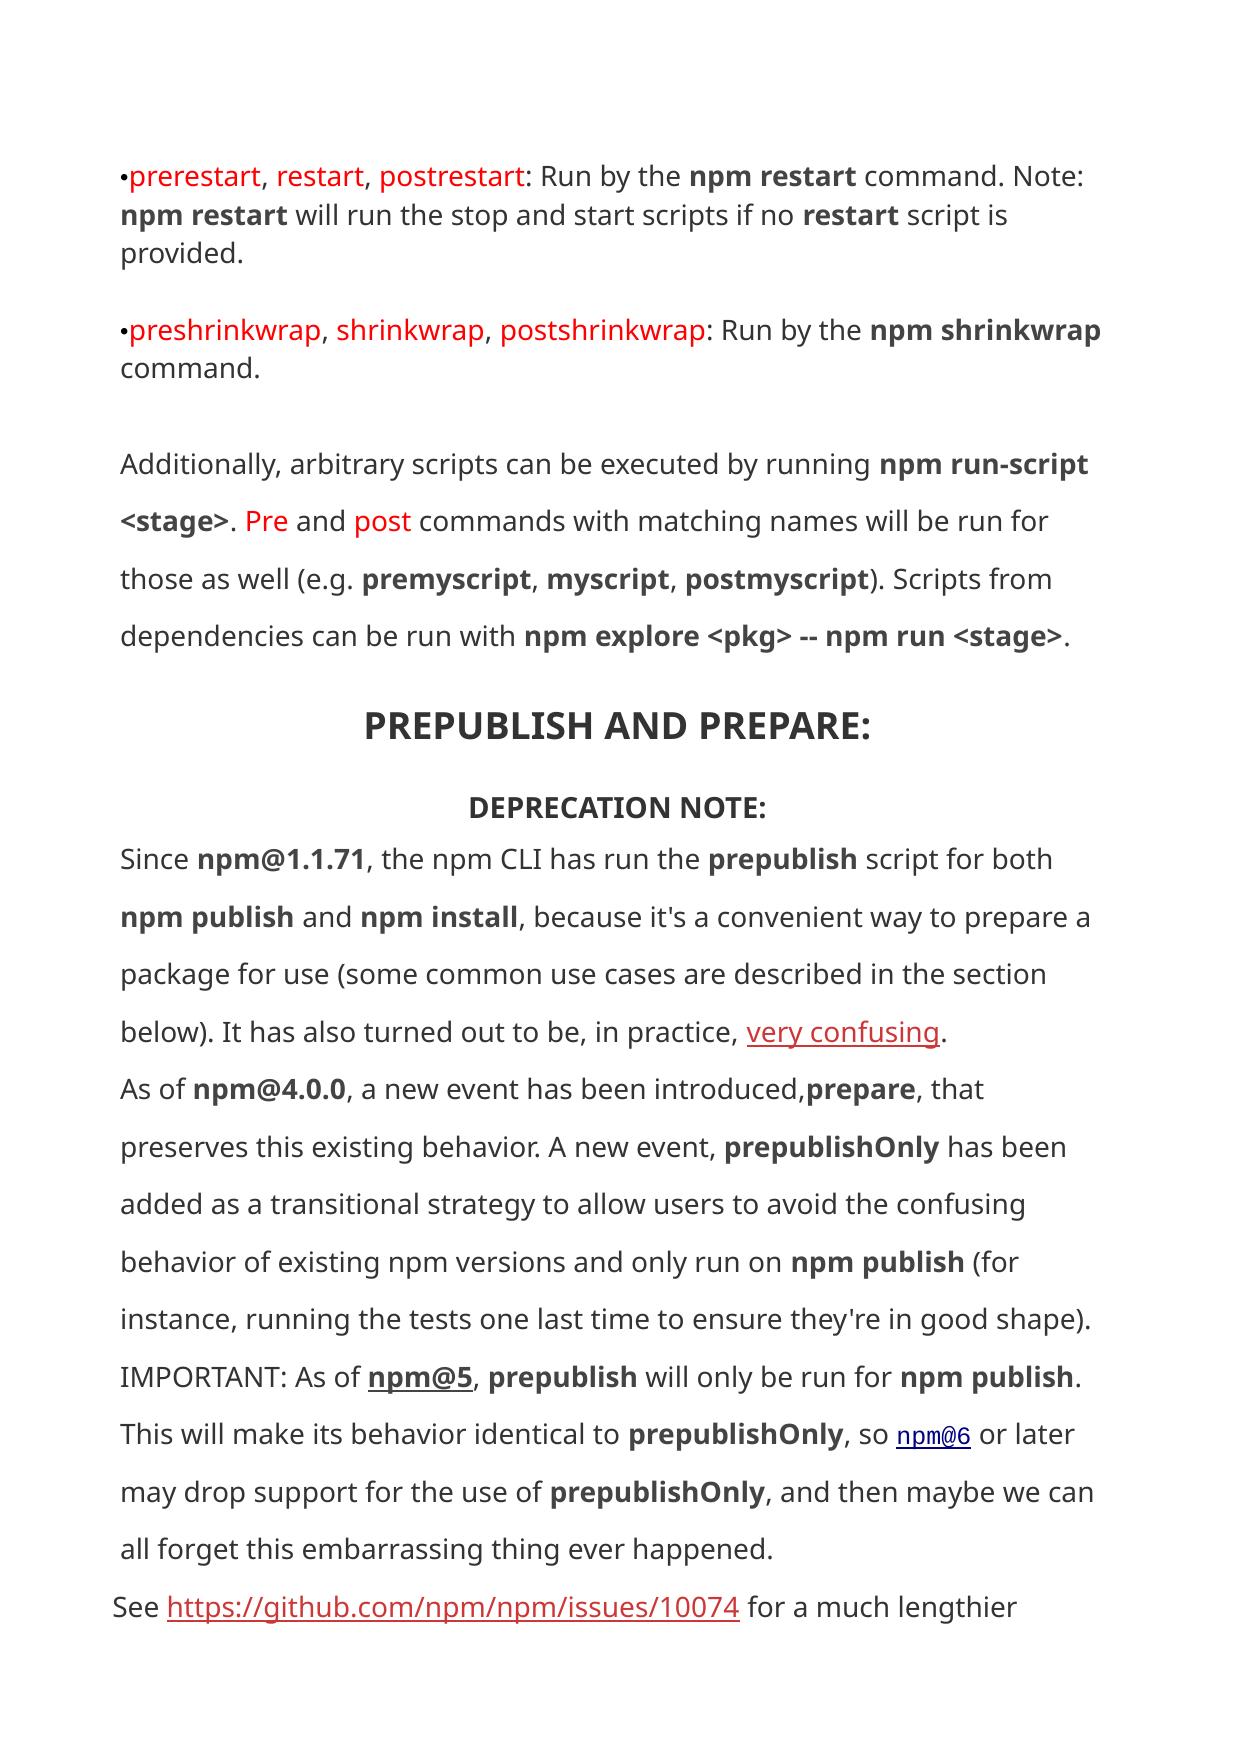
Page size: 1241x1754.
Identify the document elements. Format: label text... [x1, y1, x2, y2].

text Since npm@1.1.71, the npm CLI has run the prepublish script for both npm publish and npm install, because it's a convenient way to prepare a package for use (some common use cases are described in the section below). It has also turned out to be, in practice, very confusing. [120, 840, 1114, 1051]
subtitle DEPRECATION NOTE: [112, 787, 1122, 827]
text As of npm@4.0.0, a new event has been introduced,prepare, that preserves this existing behavior. A new event, prepublishOnly has been added as a transitional strategy to allow users to avoid the confusing behavior of existing npm versions and only run on npm publish (for instance, running the tests one last time to ensure they're in good shape). [120, 1070, 1114, 1338]
text Additionally, arbitrary scripts can be executed by running npm run-script <stage>. Pre and post commands with matching names will be run for those as well (e.g. premyscript, myscript, postmyscript). Scripts from dependencies can be run with npm explore <pkg> -- npm run <stage>. [120, 444, 1114, 655]
text IMPORTANT: As of npm@5, prepublish will only be run for npm publish. This will make its behavior identical to prepublishOnly, so npm@6 or later may drop support for the use of prepublishOnly, and then maybe we can all forget this embarrassing thing ever happened. [120, 1357, 1114, 1568]
list preshrinkwrap, shrinkwrap, postshrinkwrap: Run by the npm shrinkwrap command. [120, 310, 1114, 386]
list npm restart will run the stop and start scripts if no restart script is provided. [120, 195, 1114, 271]
subtitle PREPUBLISH AND PREPARE: [112, 699, 1122, 750]
text See https://github.com/npm/npm/issues/10074 for a much lengthier [112, 1587, 1122, 1626]
list prerestart, restart, postrestart: Run by the npm restart command. Note: [120, 156, 1114, 195]
